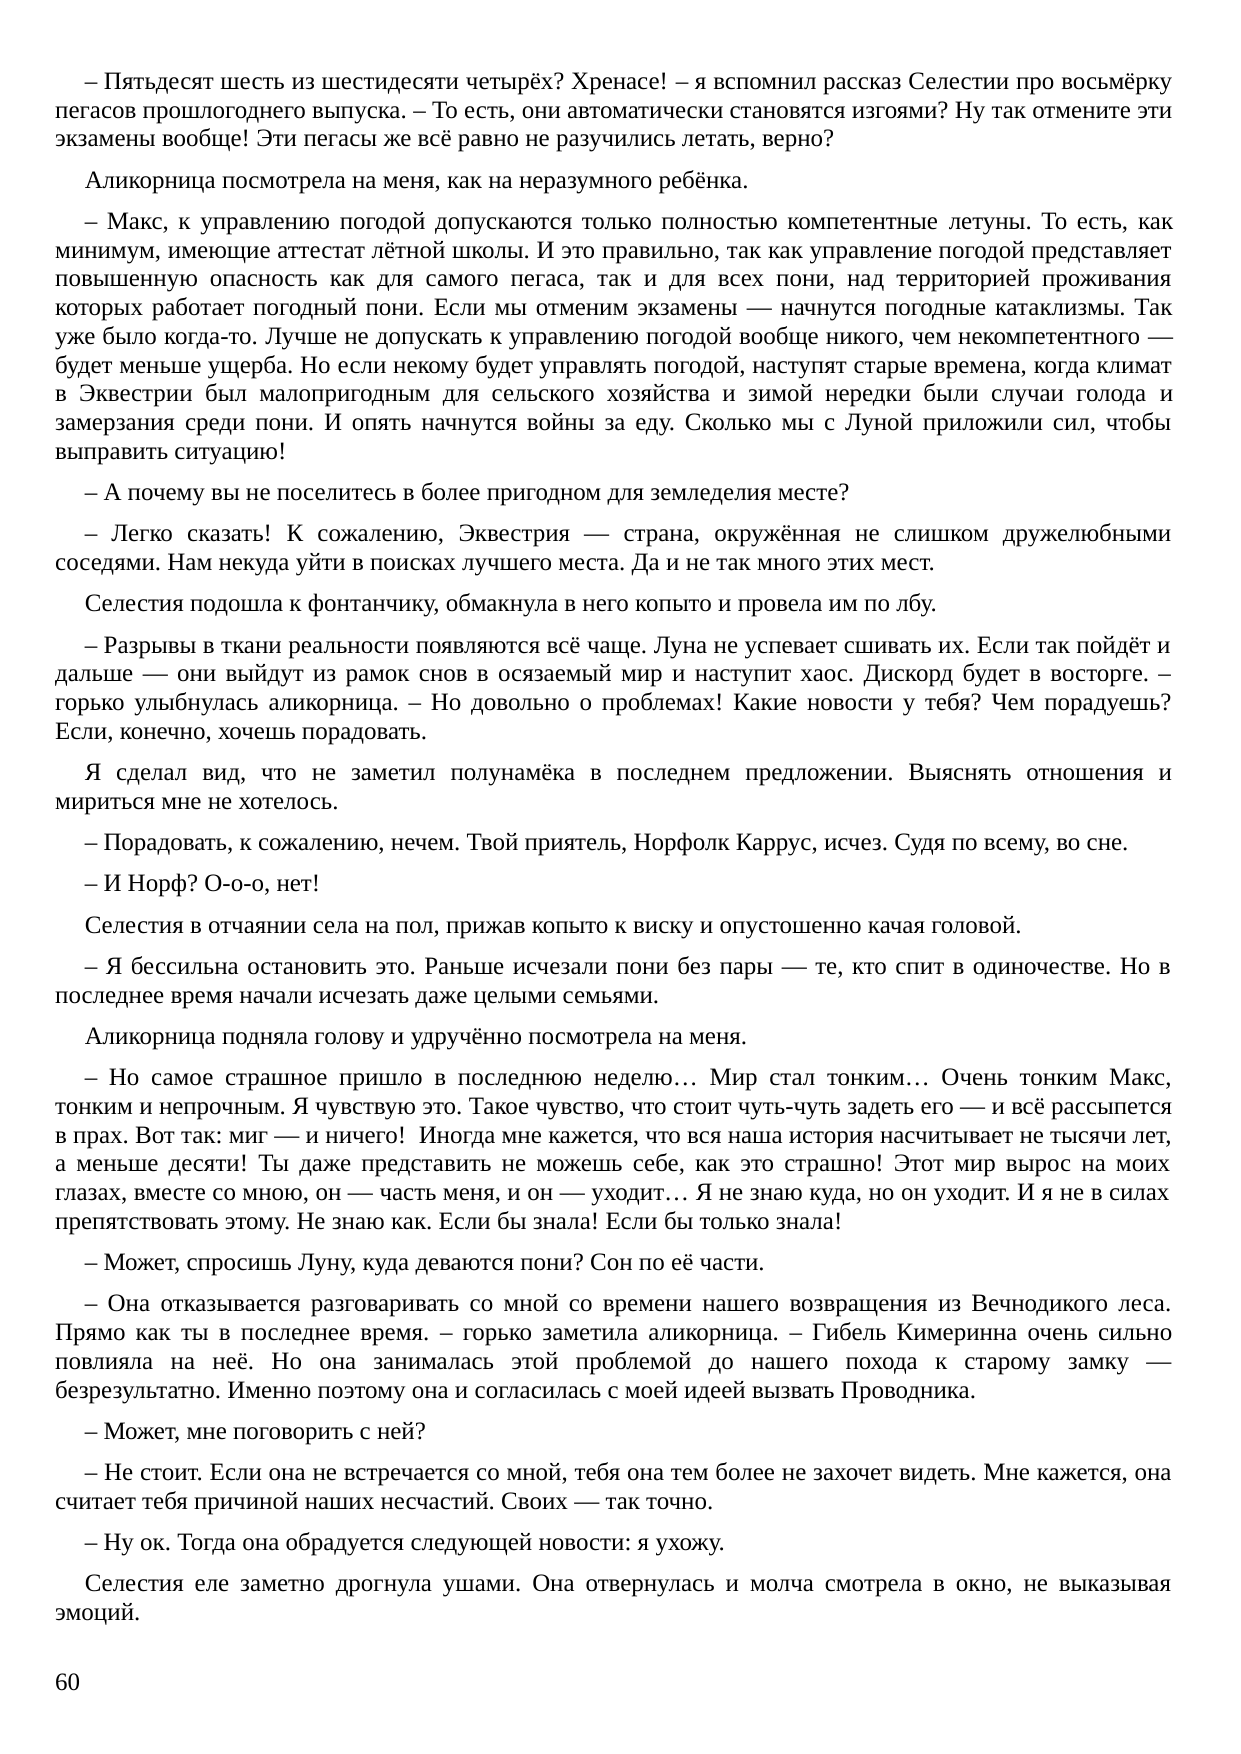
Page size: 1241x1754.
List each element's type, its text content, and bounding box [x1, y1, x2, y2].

text – Может, спросишь Луну, куда деваются пони? Сон по её части. [55, 1247, 1173, 1276]
text Аликорница посмотрела на меня, как на неразумного ребёнка. [55, 165, 1173, 193]
text – Может, мне поговорить с ней? [55, 1416, 1173, 1445]
text – Она отказывается разговаривать со мной со времени нашего возвращения из Вечнодикого леса. Прямо как ты в последнее время. – горько заметила аликорница. – Гибель Кимеринна очень сильно повлияла на неё. Но она занималась этой проблемой до нашего похода к старому замку — безрезультатно. Именно поэтому она и согласилась с моей идеей вызвать Проводника. [55, 1288, 1173, 1403]
text Селестия в отчаянии села на пол, прижав копыто к виску и опустошенно качая головой. [55, 910, 1173, 938]
text – Я бессильна остановить это. Раньше исчезали пони без пары — те, кто спит в одиночестве. Но в последнее время начали исчезать даже целыми семьями. [55, 951, 1173, 1008]
text – А почему вы не поселитесь в более пригодном для земледелия месте? [55, 477, 1173, 506]
text – Макс, к управлению погодой допускаются только полностью компетентные летуны. То есть, как минимум, имеющие аттестат лётной школы. И это правильно, так как управление погодой представляет повышенную опасность как для самого пегаса, так и для всех пони, над территорией проживания которых работает погодный пони. Если мы отменим экзамены — начнутся погодные катаклизмы. Так уже было когда-то. Лучше не допускать к управлению погодой вообще никого, чем некомпетентного — будет меньше ущерба. Но если некому будет управлять погодой, наступят старые времена, когда климат в Эквестрии был малопригодным для сельского хозяйства и зимой нередки были случаи голода и замерзания среди пони. И опять начнутся войны за еду. Сколько мы с Луной приложили сил, чтобы выправить ситуацию! [55, 206, 1173, 465]
text – Разрывы в ткани реальности появляются всё чаще. Луна не успевает сшивать их. Если так пойдёт и дальше — они выйдут из рамок снов в осязаемый мир и наступит хаос. Дискорд будет в восторге. – горько улыбнулась аликорница. – Но довольно о проблемах! Какие новости у тебя? Чем порадуешь? Если, конечно, хочешь порадовать. [55, 630, 1173, 745]
text – Ну ок. Тогда она обрадуется следующей новости: я ухожу. [55, 1527, 1173, 1556]
text – И Норф? О-о-о, нет! [55, 868, 1173, 897]
text Селестия подошла к фонтанчику, обмакнула в него копыто и провела им по лбу. [55, 588, 1173, 617]
text Аликорница подняла голову и удручённо посмотрела на меня. [55, 1021, 1173, 1050]
text Я сделал вид, что не заметил полунамёка в последнем предложении. Выяснять отношения и мириться мне не хотелось. [55, 757, 1173, 815]
text – Не стоит. Если она не встречается со мной, тебя она тем более не захочет видеть. Мне кажется, она считает тебя причиной наших несчастий. Своих — так точно. [55, 1457, 1173, 1515]
text – Но самое страшное пришло в последнюю неделю… Мир стал тонким… Очень тонким Макс, тонким и непрочным. Я чувствую это. Такое чувство, что стоит чуть-чуть задеть его — и всё рассыпется в прах. Вот так: миг — и ничего! Иногда мне кажется, что вся наша история насчитывает не тысячи лет, а меньше десяти! Ты даже представить не можешь себе, как это страшно! Этот мир вырос на моих глазах, вместе со мною, он — часть меня, и он — уходит… Я не знаю куда, но он уходит. И я не в силах препятствовать этому. Не знаю как. Если бы знала! Если бы только знала! [55, 1062, 1173, 1235]
text – Легко сказать! К сожалению, Эквестрия — страна, окружённая не слишком дружелюбными соседями. Нам некуда уйти в поисках лучшего места. Да и не так много этих мест. [55, 518, 1173, 576]
text – Порадовать, к сожалению, нечем. Твой приятель, Норфолк Каррус, исчез. Судя по всему, во сне. [55, 827, 1173, 856]
text Селестия еле заметно дрогнула ушами. Она отвернулась и молча смотрела в окно, не выказывая эмоций. [55, 1568, 1173, 1626]
text – Пятьдесят шесть из шестидесяти четырёх? Хренасе! – я вспомнил рассказ Селестии про восьмёрку пегасов прошлогоднего выпуска. – То есть, они автоматически становятся изгоями? Ну так отмените эти экзамены вообще! Эти пегасы же всё равно не разучились летать, верно? [55, 66, 1173, 152]
